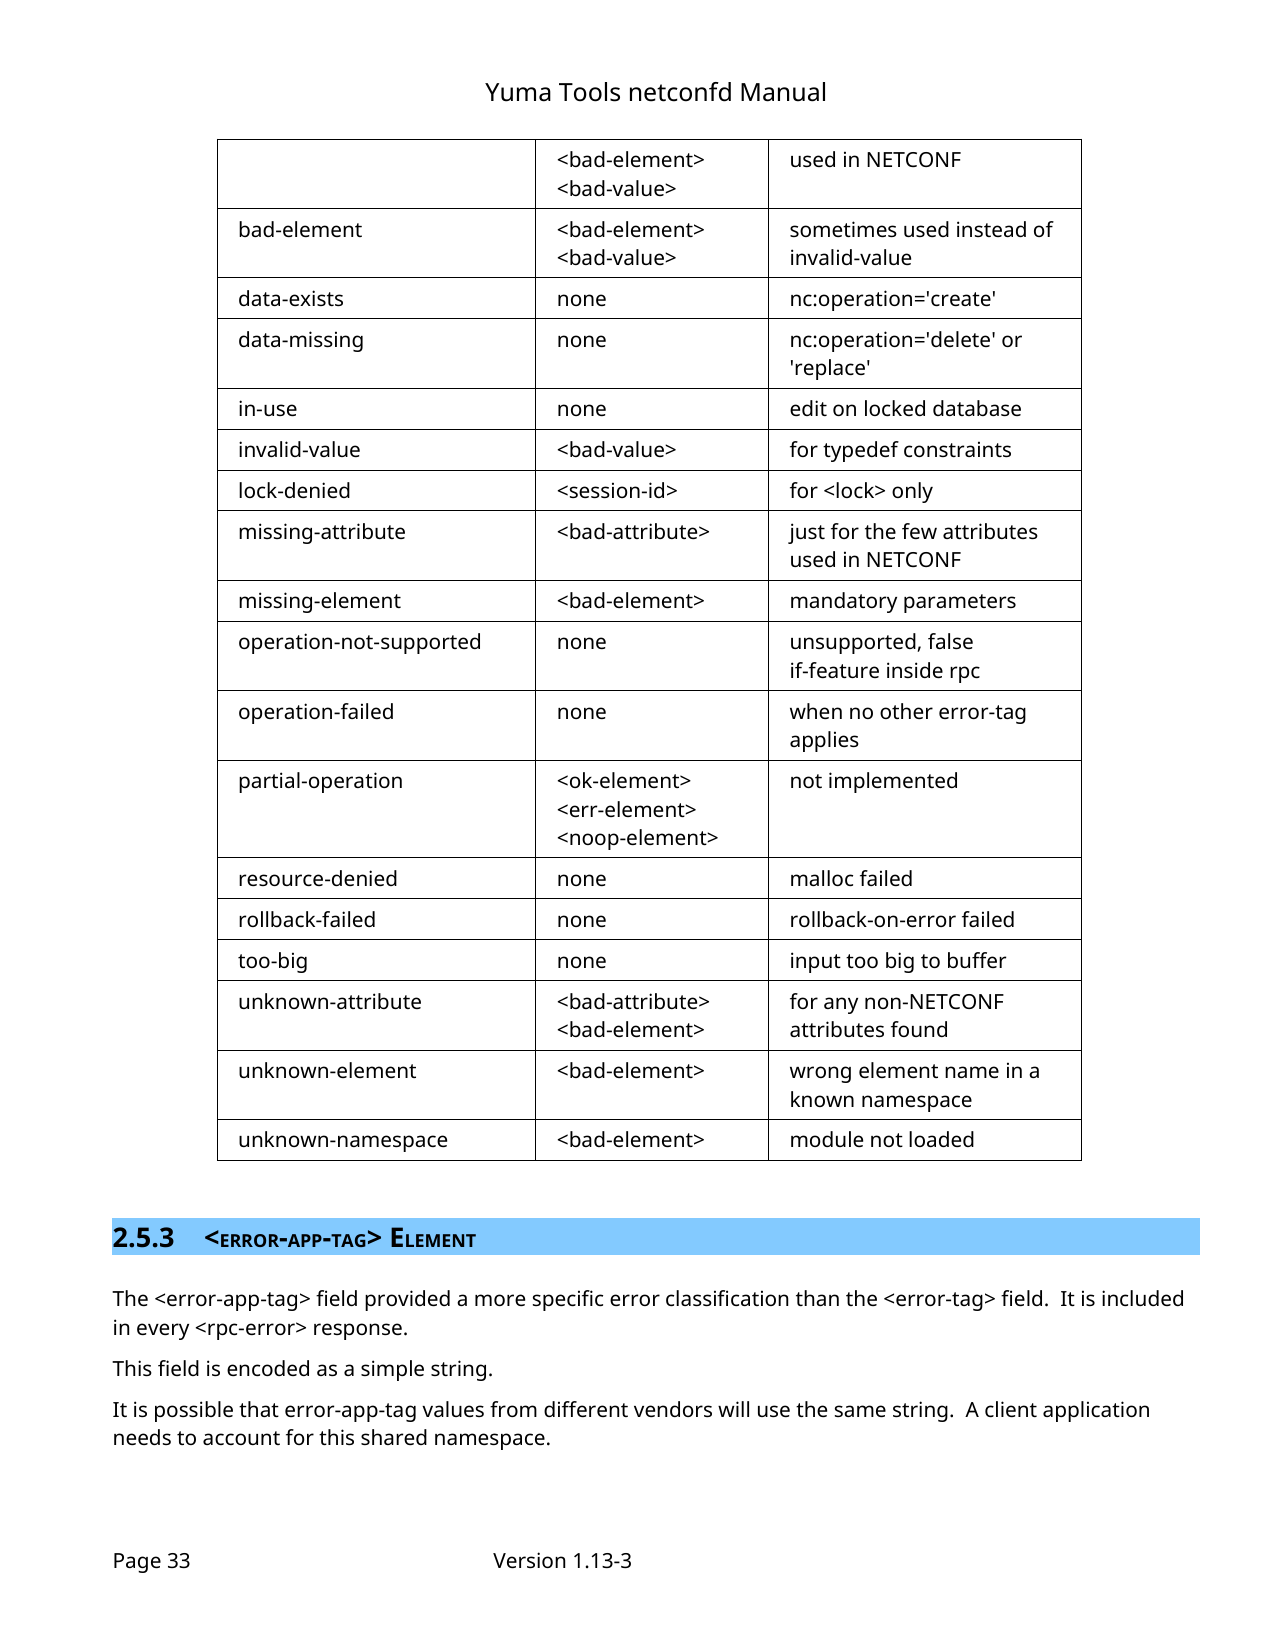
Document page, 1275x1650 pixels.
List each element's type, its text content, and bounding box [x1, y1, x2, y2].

table_cell input too big to buffer [769, 940, 1081, 980]
table_cell unsupported, false if-feature inside rpc [769, 622, 1081, 690]
table_cell for any non-NETCONF attributes found [769, 981, 1081, 1049]
table_cell none [536, 389, 768, 428]
table_cell nc:operation='delete' or 'replace' [769, 319, 1081, 388]
table_cell too-big [218, 940, 535, 980]
table_cell for <lock> only [769, 471, 1081, 510]
table_cell partial-operation [218, 761, 535, 857]
table_cell malloc failed [769, 858, 1081, 898]
table_cell nc:operation='create' [769, 278, 1081, 318]
table_cell <bad-element> <bad-value> [536, 140, 768, 208]
table_cell [218, 140, 535, 208]
table_cell when no other error-tag applies [769, 691, 1081, 759]
table_cell none [536, 858, 768, 898]
text This field is encoded as a simple string. [112, 1354, 1200, 1382]
table_cell bad-element [218, 209, 535, 277]
table_cell none [536, 940, 768, 980]
table_cell wrong element name in a known namespace [769, 1051, 1081, 1119]
table_cell in-use [218, 389, 535, 428]
table_cell <bad-attribute> [536, 511, 768, 580]
table_cell <bad-attribute> <bad-element> [536, 981, 768, 1049]
table_cell none [536, 899, 768, 939]
text It is possible that error-app-tag values from different vendors will use the same string. A client application needs to account for this shared namespace. [112, 1395, 1200, 1452]
table_cell rollback-failed [218, 899, 535, 939]
table_cell operation-not-supported [218, 622, 535, 690]
table_cell module not loaded [769, 1120, 1081, 1160]
table_cell lock-denied [218, 471, 535, 510]
table_cell unknown-attribute [218, 981, 535, 1049]
table_cell used in NETCONF [769, 140, 1081, 208]
table_cell <ok-element> <err-element> <noop-element> [536, 761, 768, 857]
table_cell edit on locked database [769, 389, 1081, 428]
table_cell <bad-element> [536, 1051, 768, 1119]
subtitle <error-app-tag> Element [112, 1218, 1200, 1255]
table_cell <bad-value> [536, 430, 768, 469]
table_cell sometimes used instead of invalid-value [769, 209, 1081, 277]
table_cell unknown-namespace [218, 1120, 535, 1160]
table_cell invalid-value [218, 430, 535, 469]
table_cell unknown-element [218, 1051, 535, 1119]
table_cell none [536, 319, 768, 388]
table_cell none [536, 691, 768, 759]
table_cell <bad-element> [536, 581, 768, 621]
table_cell <bad-element> [536, 1120, 768, 1160]
table_cell for typedef constraints [769, 430, 1081, 469]
table_cell none [536, 278, 768, 318]
table_cell not implemented [769, 761, 1081, 857]
table_cell operation-failed [218, 691, 535, 759]
table_cell just for the few attributes used in NETCONF [769, 511, 1081, 580]
table_cell missing-attribute [218, 511, 535, 580]
table_cell missing-element [218, 581, 535, 621]
table_cell mandatory parameters [769, 581, 1081, 621]
table_cell resource-denied [218, 858, 535, 898]
table_cell <session-id> [536, 471, 768, 510]
table_cell data-exists [218, 278, 535, 318]
table_cell rollback-on-error failed [769, 899, 1081, 939]
table_cell <bad-element> <bad-value> [536, 209, 768, 277]
table_cell none [536, 622, 768, 690]
table_cell data-missing [218, 319, 535, 388]
text The <error-app-tag> field provided a more specific error classification than the <error-tag> field. It is included in every <rpc-error> response. [112, 1284, 1200, 1341]
